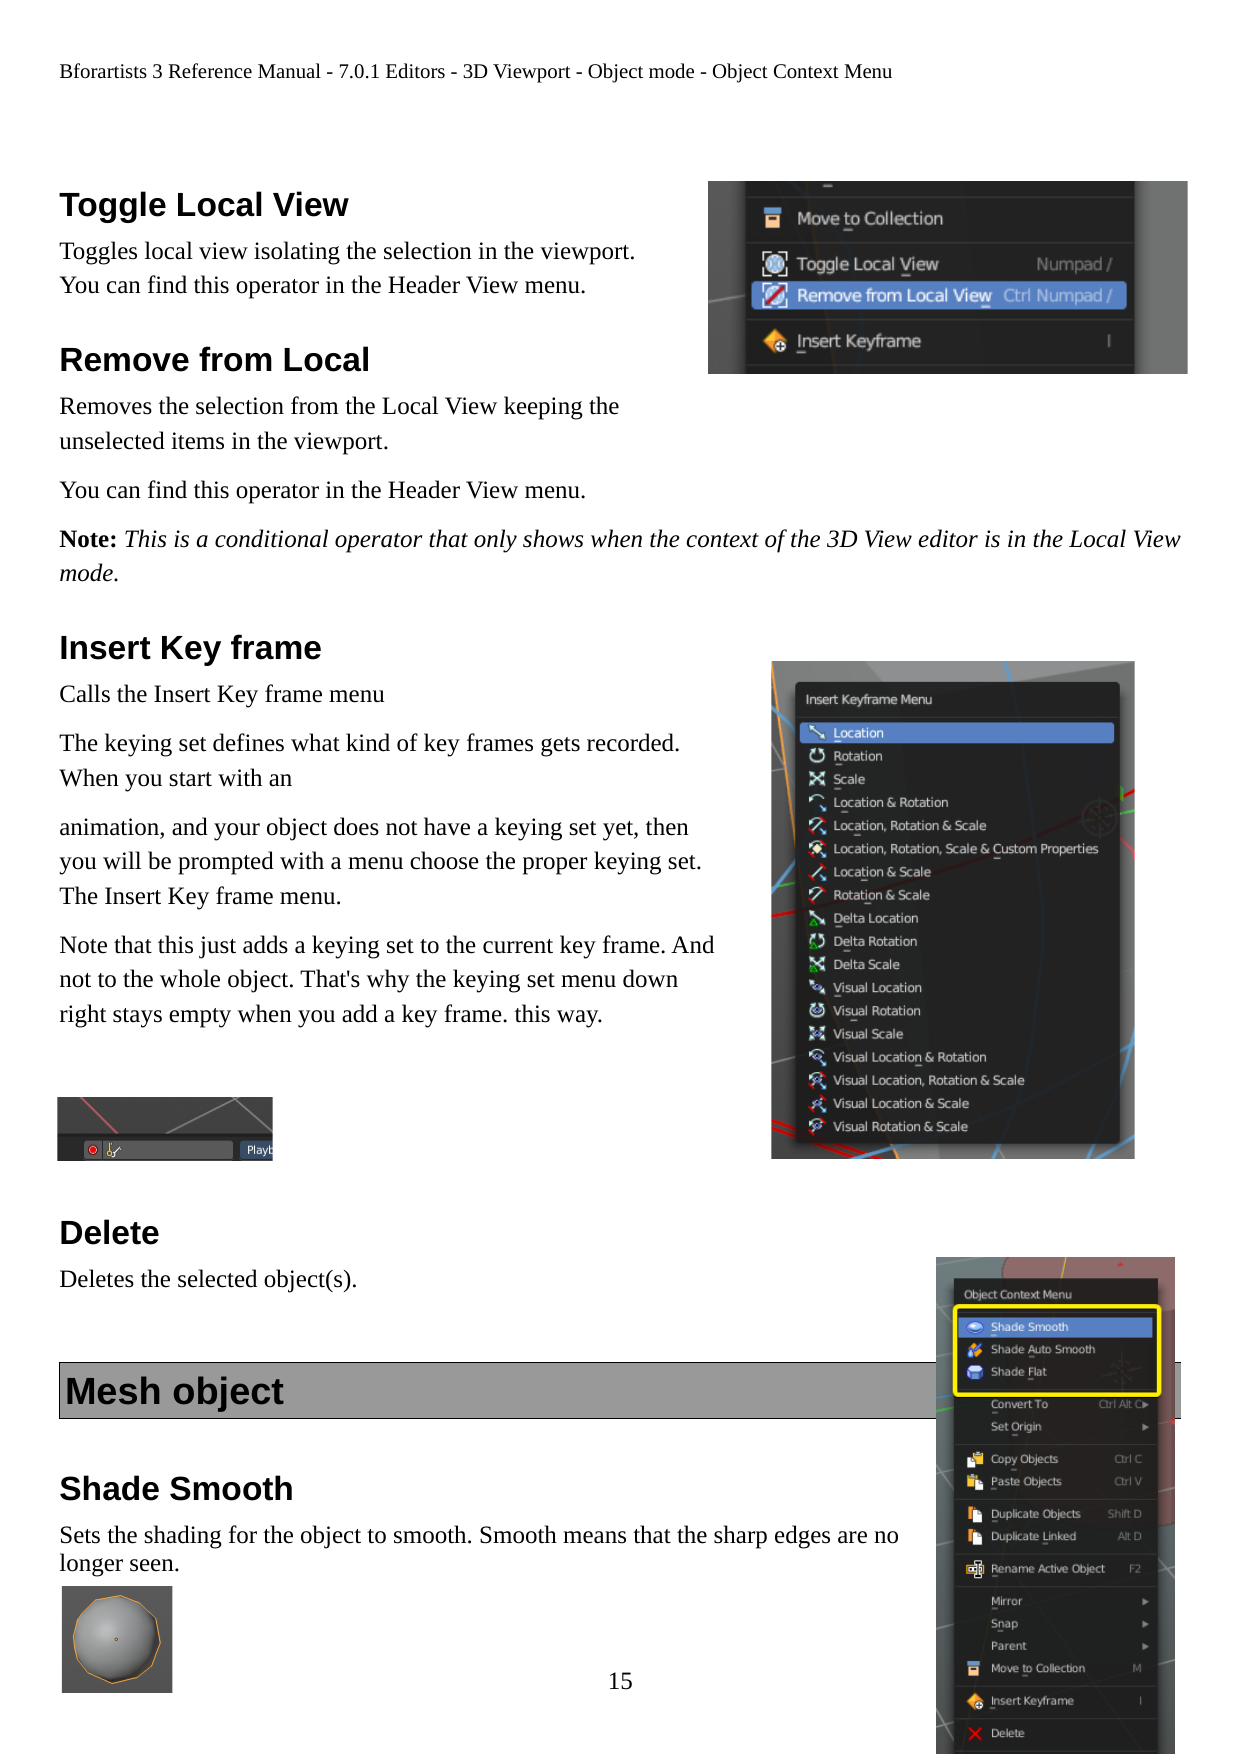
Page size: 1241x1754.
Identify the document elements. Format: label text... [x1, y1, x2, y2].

subtitle Toggle Local View [59, 184, 708, 223]
text Toggles local view isolating the selection in the viewport. You can find this operator in the Header View menu. [59, 236, 708, 299]
text Removes the selection from the Local View keeping the unselected items in the viewport. [59, 391, 1181, 454]
table_header Mesh object [60, 1363, 936, 1418]
picture [61, 1586, 173, 1693]
text [1135, 930, 1181, 1028]
text Note that this just adds a keying set to the current key frame. And not to the whole object. That's why the keying set menu down right stays empty when you add a key frame. this way. [59, 930, 771, 1028]
text Deletes the selected object(s). [59, 1264, 936, 1292]
text You can find this operator in the Header View menu. [59, 475, 1181, 503]
text [1135, 728, 1181, 792]
picture [708, 181, 1188, 374]
table_header [1175, 1363, 1181, 1418]
subtitle Shade Smooth [59, 1469, 936, 1507]
picture [936, 1257, 1175, 1754]
subtitle Remove from Local [59, 340, 1181, 379]
text [1135, 812, 1181, 910]
text The keying set defines what kind of key frames gets recorded. When you start with an [59, 728, 771, 792]
text Note: This is a conditional operator that only shows when the context of the 3D View editor is in the Local View mode. [59, 524, 1181, 587]
text [1135, 679, 1181, 708]
picture [771, 661, 1135, 1159]
text animation, and your object does not have a keying set yet, then you will be prompted with a menu choose the proper keying set. The Insert Key frame menu. [59, 812, 771, 910]
picture [57, 1097, 273, 1161]
subtitle Insert Key frame [59, 628, 1181, 667]
text Sets the shading for the object to smooth. Smooth means that the sharp edges are no longer seen. [59, 1520, 936, 1577]
subtitle Delete [59, 1213, 1181, 1251]
text Calls the Insert Key frame menu [59, 679, 771, 708]
